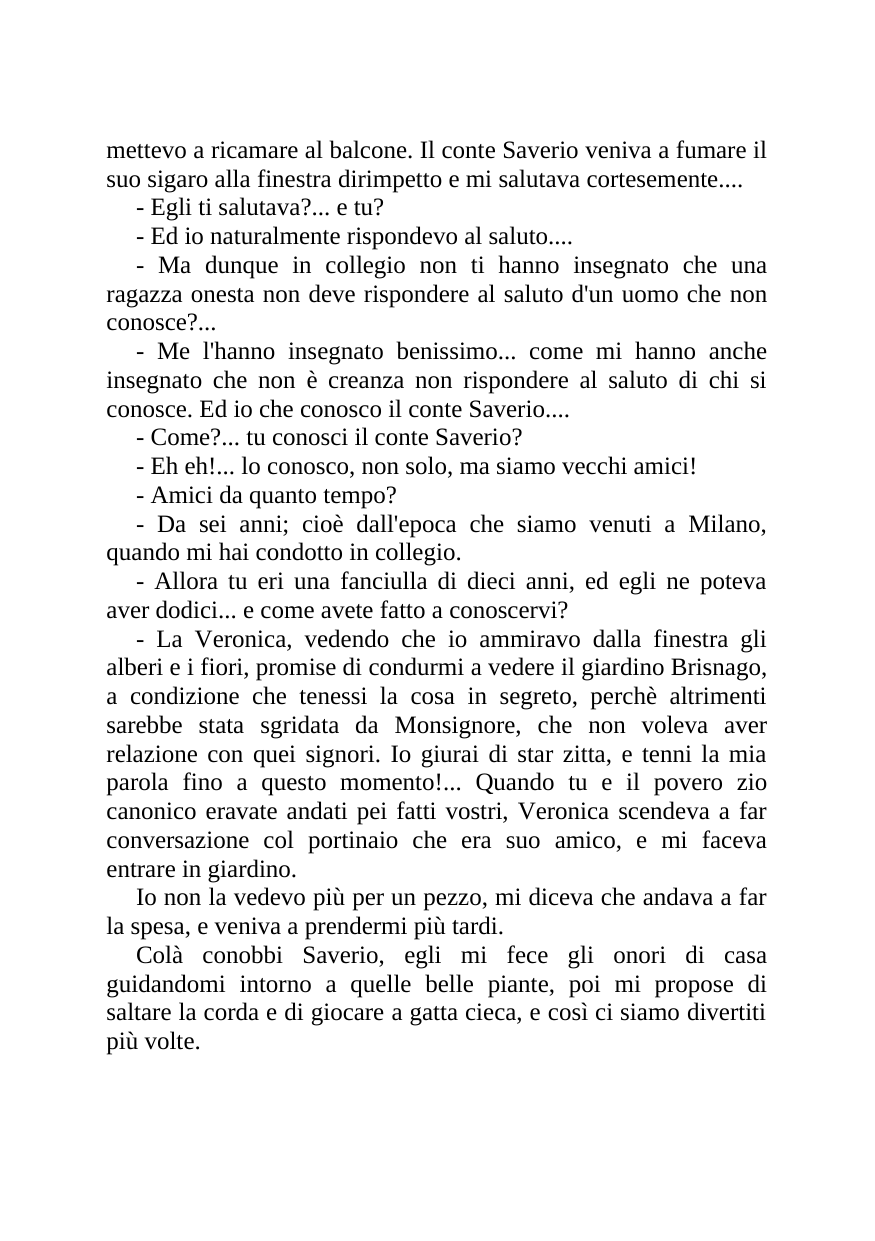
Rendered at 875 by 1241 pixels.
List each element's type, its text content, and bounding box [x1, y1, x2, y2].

text - Me l'hanno insegnato benissimo... come mi hanno anche insegnato che non è creanza non rispondere al saluto di chi si conosce. Ed io che conosco il conte Saverio.... [106, 336, 768, 422]
text mettevo a ricamare al balcone. Il conte Saverio veniva a fumare il suo sigaro alla finestra dirimpetto e mi salutava cortesemente.... [106, 135, 768, 192]
text Io non la vedevo più per un pezzo, mi diceva che andava a far la spesa, e veniva a prendermi più tardi. [106, 882, 768, 940]
text - Da sei anni; cioè dall'epoca che siamo venuti a Milano, quando mi hai condotto in collegio. [106, 509, 768, 566]
text Colà conobbi Saverio, egli mi fece gli onori di casa guidandomi intorno a quelle belle piante, poi mi propose di saltare la corda e di giocare a gatta cieca, e così ci siamo divertiti più volte. [106, 940, 768, 1055]
text - Egli ti salutava?... e tu? [106, 192, 768, 221]
text - Eh eh!... lo conosco, non solo, ma siamo vecchi amici! [106, 451, 768, 480]
text - Allora tu eri una fanciulla di dieci anni, ed egli ne poteva aver dodici... e come avete fatto a conoscervi? [106, 566, 768, 624]
text - Ed io naturalmente rispondevo al saluto.... [106, 221, 768, 250]
text - Amici da quanto tempo? [106, 480, 768, 509]
text - Ma dunque in collegio non ti hanno insegnato che una ragazza onesta non deve rispondere al saluto d'un uomo che non conosce?... [106, 250, 768, 336]
text - Come?... tu conosci il conte Saverio? [106, 422, 768, 451]
text - La Veronica, vedendo che io ammiravo dalla finestra gli alberi e i fiori, promise di condurmi a vedere il giardino Brisnago, a condizione che tenessi la cosa in segreto, perchè altrimenti sarebbe stata sgridata da Monsignore, che non voleva aver relazione con quei signori. Io giurai di star zitta, e tenni la mia parola fino a questo momento!... Quando tu e il povero zio canonico eravate andati pei fatti vostri, Veronica scendeva a far conversazione col portinaio che era suo amico, e mi faceva entrare in giardino. [106, 624, 768, 882]
